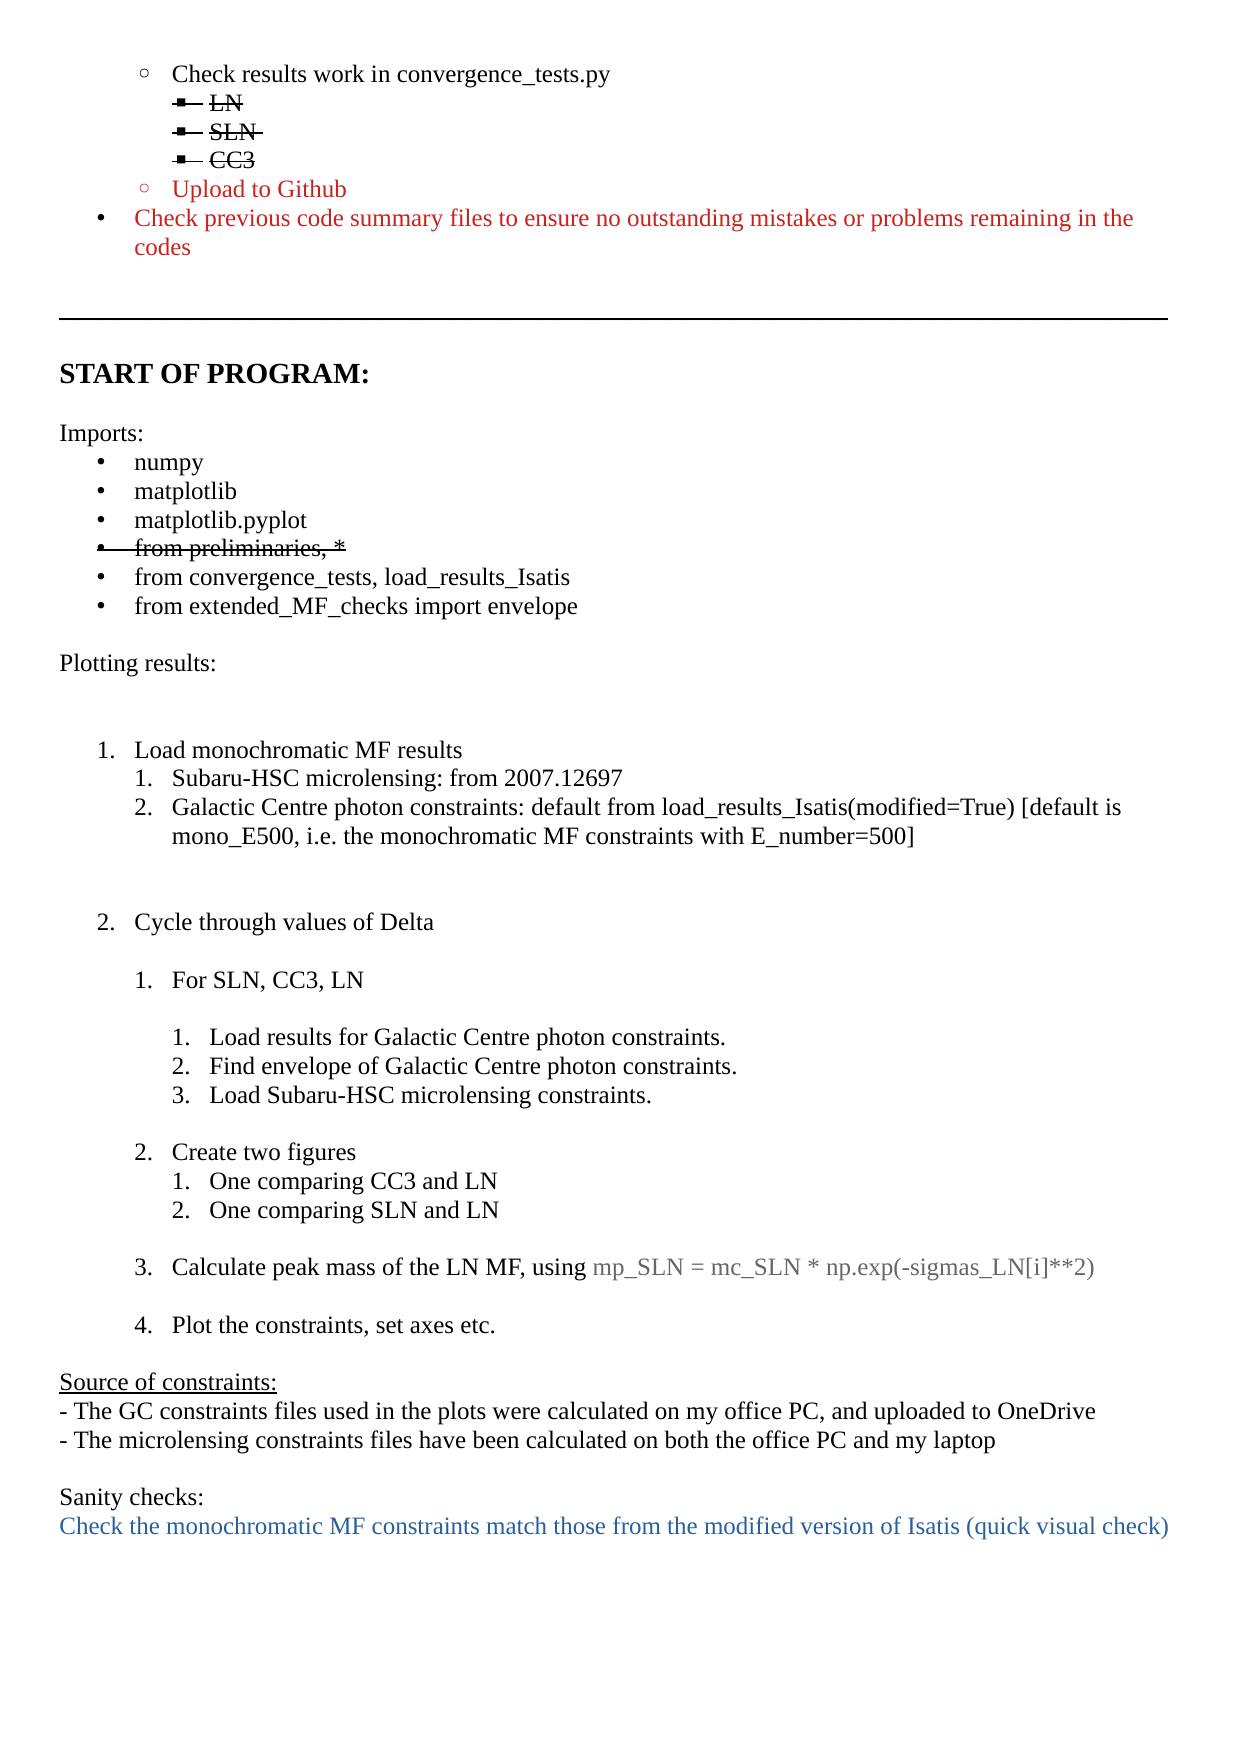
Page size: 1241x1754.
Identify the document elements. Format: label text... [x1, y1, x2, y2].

list Load Subaru-HSC microlensing constraints. [172, 1080, 1181, 1108]
list Upload to Github [134, 174, 1181, 203]
list Load monochromatic MF results [97, 735, 1181, 763]
text Imports: [59, 418, 1181, 447]
text Plotting results: [59, 648, 1181, 677]
list Subaru-HSC microlensing: from 2007.12697 [134, 763, 1181, 792]
list matplotlib [97, 476, 1181, 505]
list Plot the constraints, set axes etc. [134, 1310, 1181, 1338]
list Create two figures [134, 1137, 1181, 1166]
list numpy [97, 447, 1181, 476]
list LN [172, 88, 1181, 117]
text ____________________________________________________________________________ [59, 289, 1181, 323]
list matplotlib.pyplot [97, 505, 1181, 533]
text Source of constraints: [59, 1367, 1181, 1396]
list Galactic Centre photon constraints: default from load_results_Isatis(modified=True) [default is mono_E500, i.e. the monochromatic MF constraints with E_number=500] [134, 792, 1181, 850]
list Load results for Galactic Centre photon constraints. [172, 1022, 1181, 1051]
list One comparing SLN and LN [172, 1195, 1181, 1223]
list Check previous code summary files to ensure no outstanding mistakes or problems remaining in the codes [97, 203, 1181, 260]
text - The microlensing constraints files have been calculated on both the office PC and my laptop [59, 1425, 1181, 1453]
list CC3 [172, 145, 1181, 174]
list from preliminaries, * [97, 533, 1181, 562]
list from convergence_tests, load_results_Isatis [97, 562, 1181, 591]
text Check the monochromatic MF constraints match those from the modified version of Isatis (quick visual check) [59, 1511, 1181, 1540]
list Find envelope of Galactic Centre photon constraints. [172, 1051, 1181, 1080]
list One comparing CC3 and LN [172, 1166, 1181, 1195]
list from extended_MF_checks import envelope [97, 591, 1181, 620]
list Cycle through values of Delta [97, 907, 1181, 936]
text - The GC constraints files used in the plots were calculated on my office PC, and uploaded to OneDrive [59, 1396, 1181, 1425]
list For SLN, CC3, LN [134, 965, 1181, 993]
list Calculate peak mass of the LN MF, using mp_SLN = mc_SLN * np.exp(-sigmas_LN[i]**2) [134, 1252, 1181, 1281]
text Sanity checks: [59, 1482, 1181, 1511]
list SLN [172, 117, 1181, 145]
list Check results work in convergence_tests.py [134, 59, 1181, 88]
text START OF PROGRAM: [59, 356, 1181, 390]
